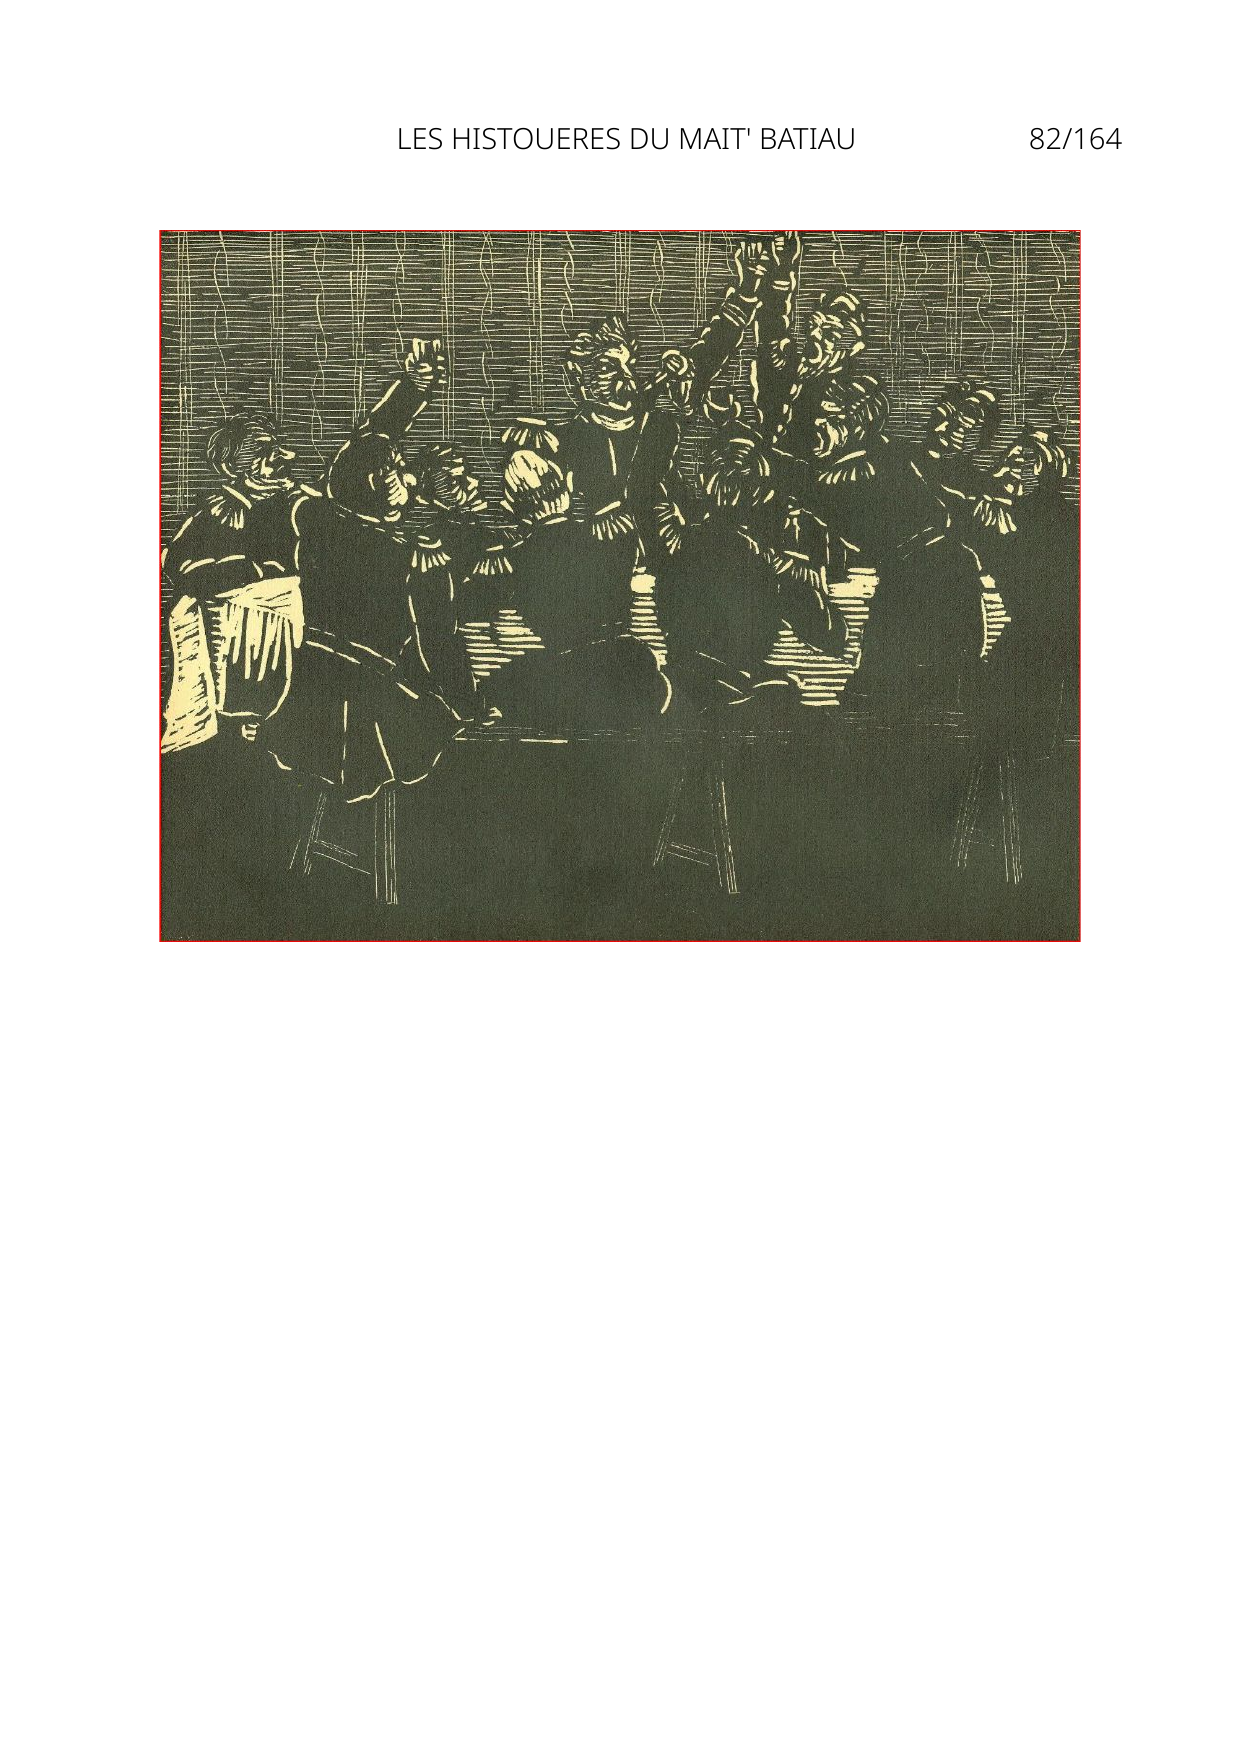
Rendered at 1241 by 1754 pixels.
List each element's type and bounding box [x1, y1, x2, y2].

picture [159, 230, 1081, 942]
